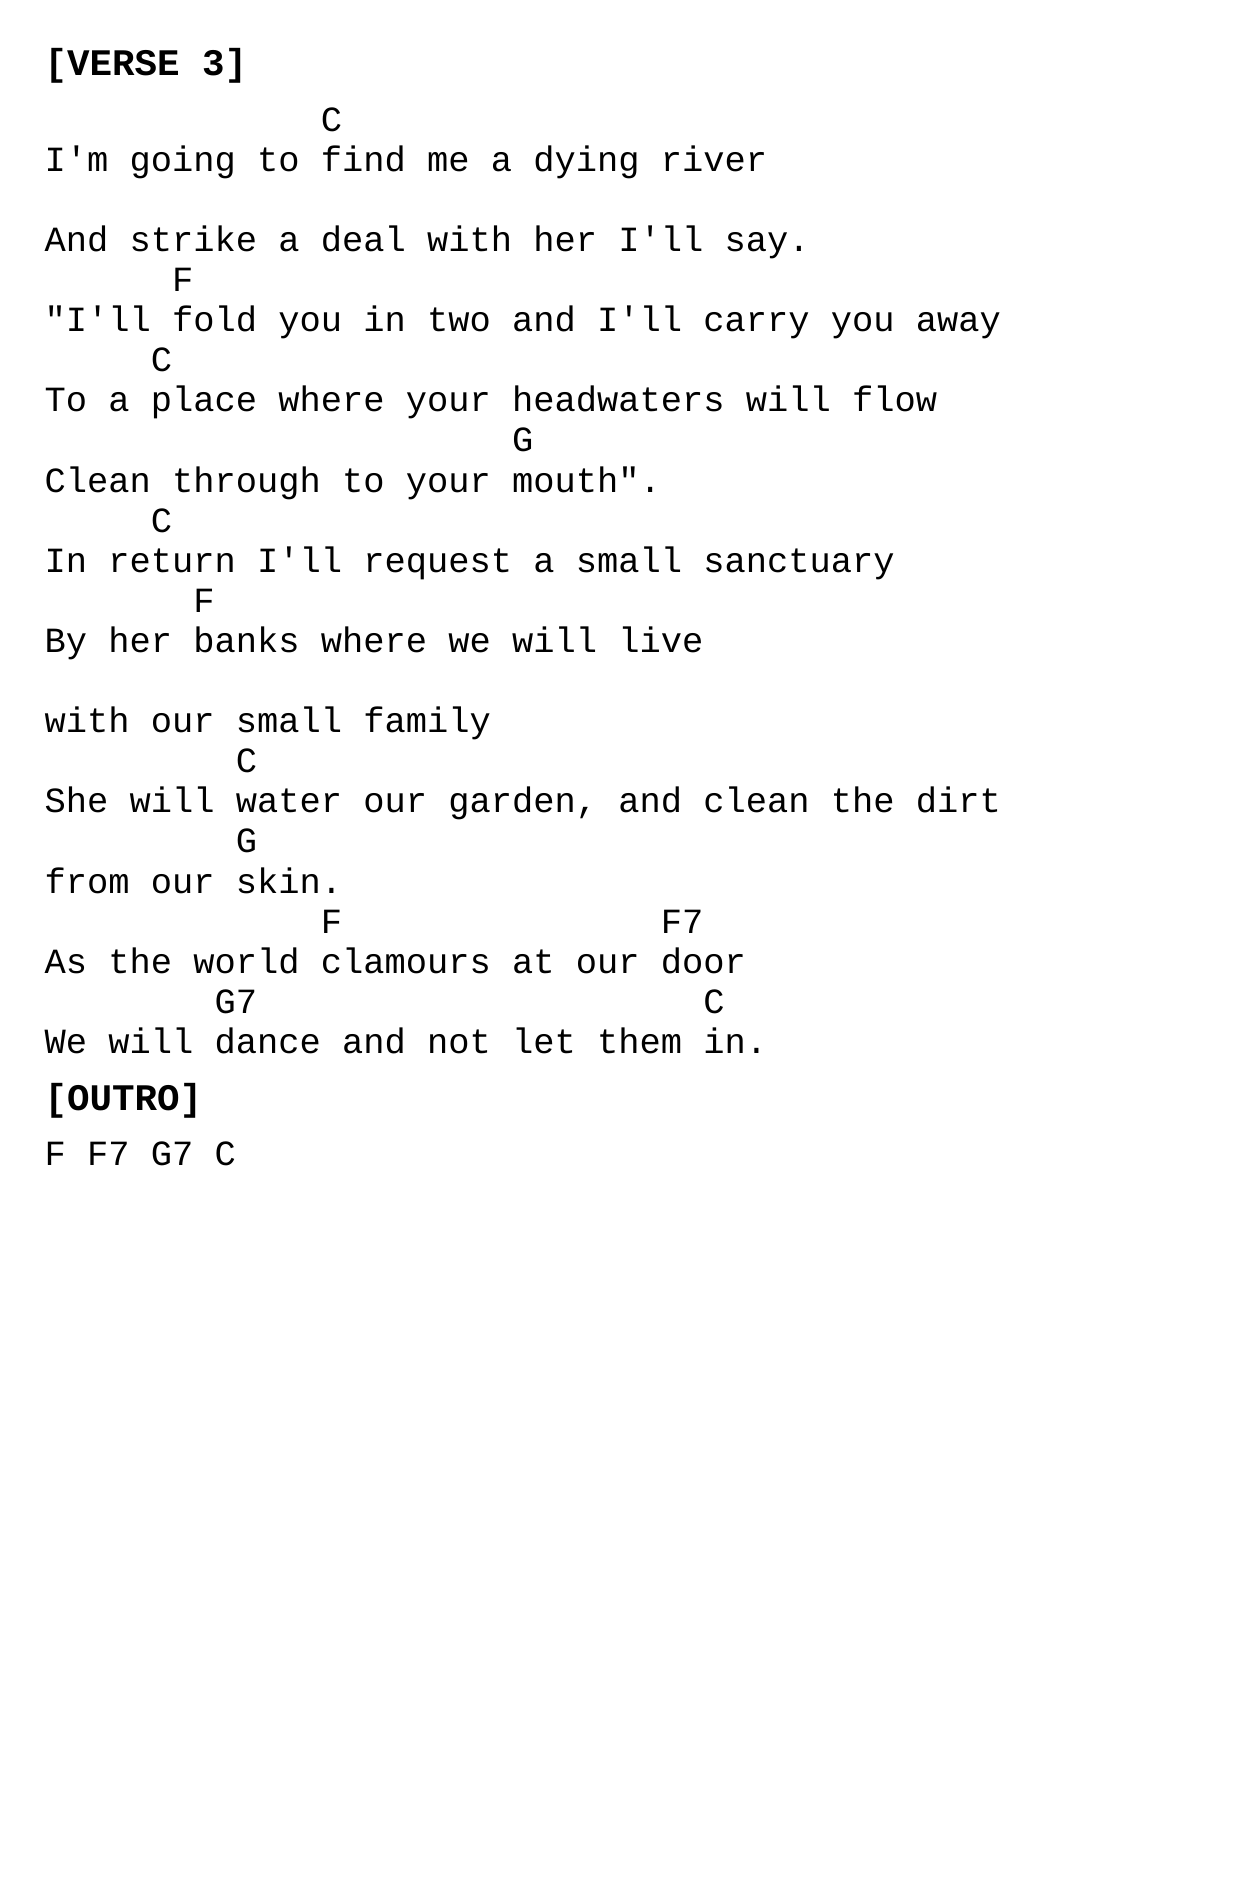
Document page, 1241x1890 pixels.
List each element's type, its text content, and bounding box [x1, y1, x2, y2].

text "I'll fold you in two and I'll carry you away [44, 302, 1063, 342]
text F [44, 262, 1063, 302]
text We will dance and not let them in. [44, 1024, 1063, 1064]
text Clean through to your mouth". [44, 462, 1063, 503]
text C [44, 503, 1063, 543]
text G [44, 422, 1063, 462]
text C [44, 342, 1063, 382]
subtitle [OUTRO] [44, 1079, 1063, 1121]
text G [44, 823, 1063, 863]
text F F7 [44, 904, 1063, 944]
text G7 C [44, 984, 1063, 1024]
text She will water our garden, and clean the dirt [44, 783, 1063, 823]
text from our skin. [44, 863, 1063, 904]
text By her banks where we will live [44, 623, 1063, 663]
text As the world clamours at our door [44, 944, 1063, 984]
text In return I'll request a small sanctuary [44, 543, 1063, 583]
text F F7 G7 C [44, 1136, 1063, 1176]
text And strike a deal with her I'll say. [44, 222, 1063, 262]
text with our small family [44, 703, 1063, 743]
text F [44, 583, 1063, 623]
text To a place where your headwaters will flow [44, 382, 1063, 422]
text I'm going to find me a dying river [44, 142, 1063, 182]
text C [44, 102, 1063, 142]
text C [44, 743, 1063, 783]
subtitle [VERSE 3] [44, 44, 1063, 87]
